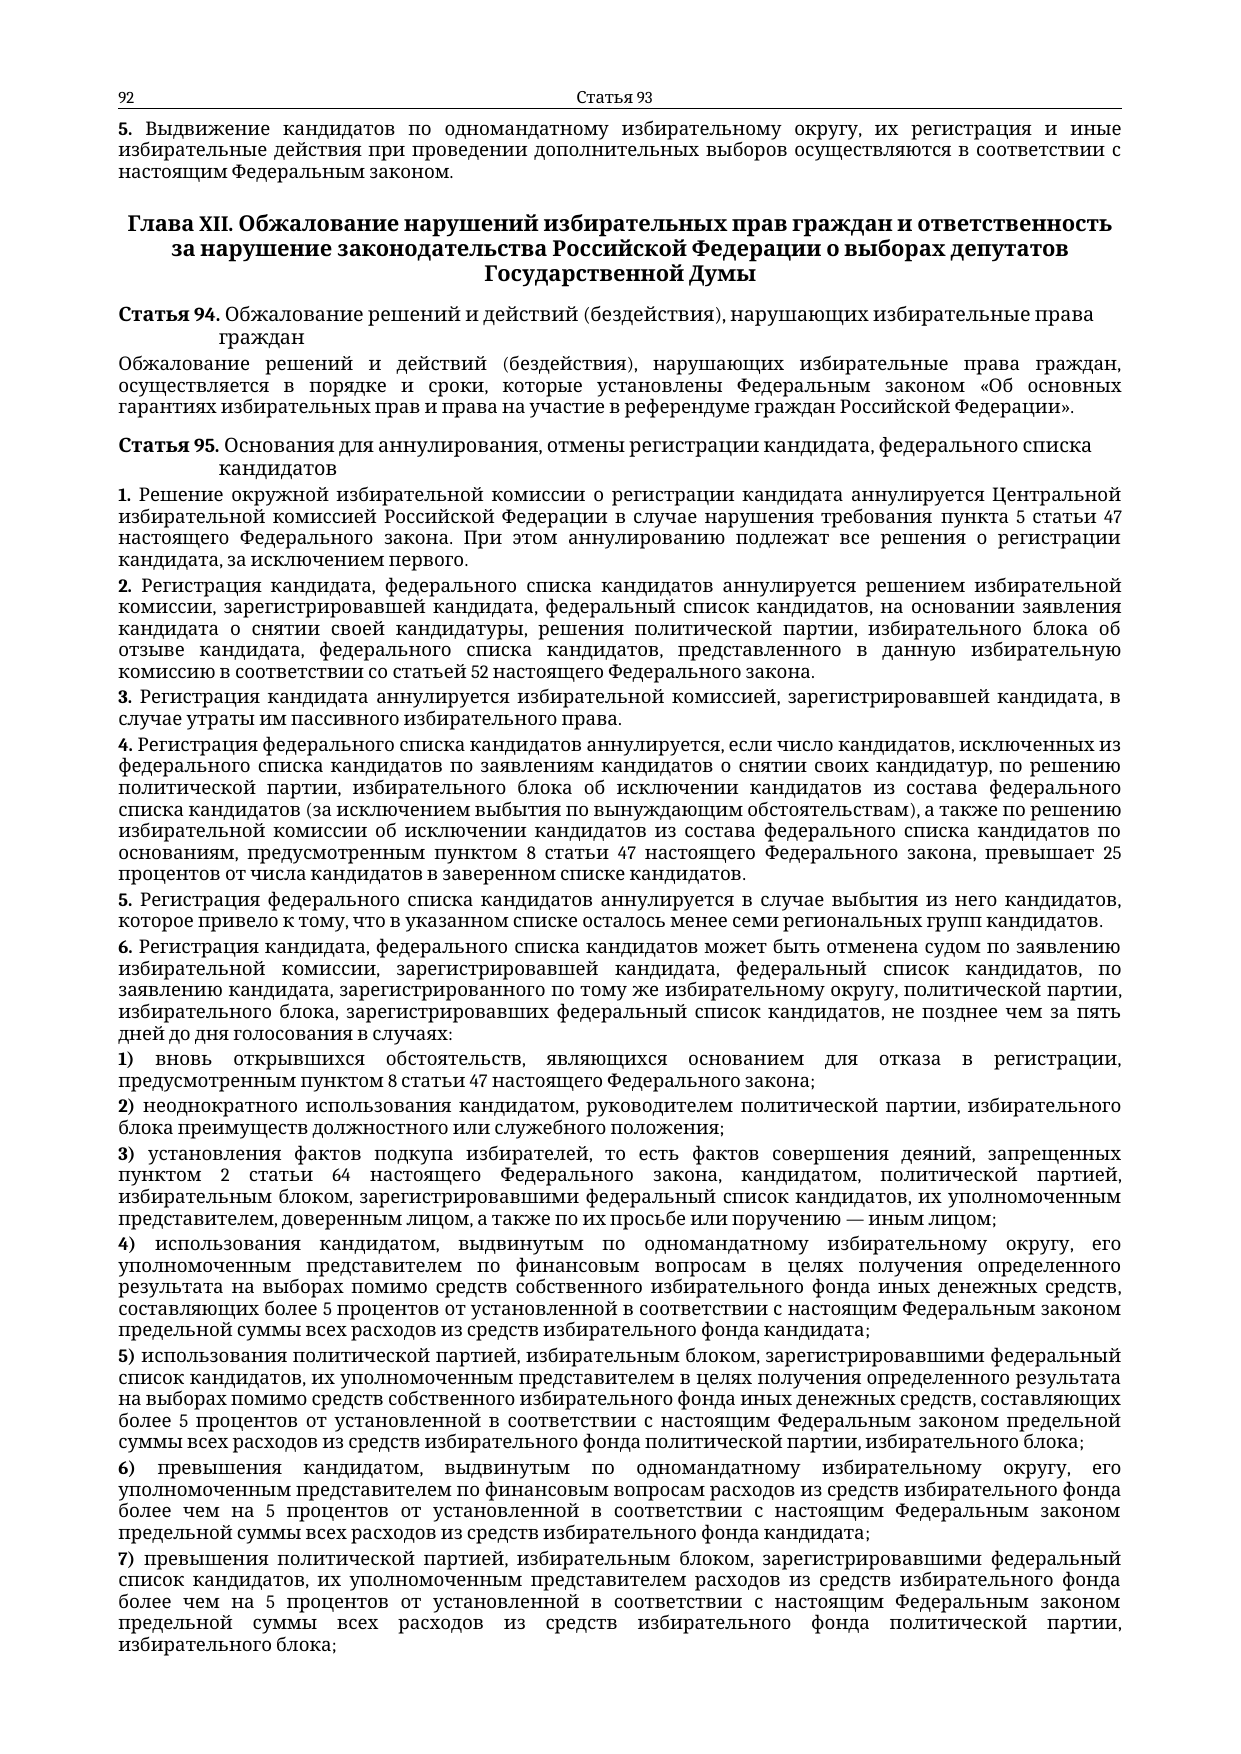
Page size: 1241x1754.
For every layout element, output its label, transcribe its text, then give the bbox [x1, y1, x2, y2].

text 5. Выдвижение кандидатов по одномандатному избирательному округу, их регистрация и иные избирательные действия при проведении дополнительных выборов осуществляются в соответствии с настоящим Федеральным законом. [118, 118, 1122, 183]
text 1. Решение окружной избирательной комиссии о регистрации кандидата аннулируется Центральной избирательной комиссией Российской Федерации в случае нарушения требования пункта 5 статьи 47 настоящего Федерального закона. При этом аннулированию подлежат все решения о регистрации кандидата, за исключением первого. [118, 485, 1122, 571]
text 3) установления фактов подкупа избирателей, то есть фактов совершения деяний, запрещенных пунктом 2 статьи 64 настоящего Федерального закона, кандидатом, политической партией, избирательным блоком, зарегистрировавшими федеральный список кандидатов, их уполномоченным представителем, доверенным лицом, а также по их просьбе или поручению — иным лицом; [118, 1143, 1122, 1229]
text 2. Регистрация кандидата, федерального списка кандидатов аннулируется решением избирательной комиссии, зарегистрировавшей кандидата, федеральный список кандидатов, на основании заявления кандидата о снятии своей кандидатуры, решения политической партии, избирательного блока об отзыве кандидата, федерального списка кандидатов, представленного в данную избирательную комиссию в соответствии со статьей 52 настоящего Федерального закона. [118, 575, 1122, 683]
text Обжалование решений и действий (бездействия), нарушающих избирательные права граждан, осуществляется в порядке и сроки, которые установлены Федеральным законом «Об основных гарантиях избирательных прав и права на участие в референдуме граждан Российской Федерации». [118, 354, 1122, 418]
text 4. Регистрация федерального списка кандидатов аннулируется, если число кандидатов, исключенных из федерального списка кандидатов по заявлениям кандидатов о снятии своих кандидатур, по решению политической партии, избирательного блока об исключении кандидатов из состава федерального списка кандидатов (за исключением выбытия по вынуждающим обстоятельствам), а также по решению избирательной комиссии об исключении кандидатов из состава федерального списка кандидатов по основаниям, предусмотренным пунктом 8 статьи 47 настоящего Федерального закона, превышает 25 процентов от числа кандидатов в заверенном списке кандидатов. [118, 734, 1122, 885]
text 1) вновь открывшихся обстоятельств, являющихся основанием для отказа в регистрации, предусмотренным пунктом 8 статьи 47 настоящего Федерального закона; [118, 1049, 1122, 1092]
text 3. Регистрация кандидата аннулируется избирательной комиссией, зарегистрировавшей кандидата, в случае утраты им пассивного избирательного права. [118, 687, 1122, 730]
subtitle Глава XII. Обжалование нарушений избирательных прав граждан и ответственность за нарушение законодательства Российской Федерации о выборах депутатов Государственной Думы [118, 212, 1122, 287]
text 4) использования кандидатом, выдвинутым по одномандатному избирательному округу, его уполномоченным представителем по финансовым вопросам в целях получения определенного результата на выборах помимо средств собственного избирательного фонда иных денежных средств, составляющих более 5 процентов от установленной в соответствии с настоящим Федеральным законом предельной суммы всех расходов из средств избирательного фонда кандидата; [118, 1234, 1122, 1342]
text 5) использования политической партией, избирательным блоком, зарегистрировавшими федеральный список кандидатов, их уполномоченным представителем в целях получения определенного результата на выборах помимо средств собственного избирательного фонда иных денежных средств, составляющих более 5 процентов от установленной в соответствии с настоящим Федеральным законом предельной суммы всех расходов из средств избирательного фонда политической партии, избирательного блока; [118, 1346, 1122, 1453]
text 5. Регистрация федерального списка кандидатов аннулируется в случае выбытия из него кандидатов, которое привело к тому, что в указанном списке осталось менее семи региональных групп кандидатов. [118, 889, 1122, 933]
subtitle Статья 95. Основания для аннулирования, отмены регистрации кандидата, федерального списка кандидатов [118, 435, 1122, 481]
text 6) превышения кандидатом, выдвинутым по одномандатному избирательному округу, его уполномоченным представителем по финансовым вопросам расходов из средств избирательного фонда более чем на 5 процентов от установленной в соответствии с настоящим Федеральным законом предельной суммы всех расходов из средств избирательного фонда кандидата; [118, 1458, 1122, 1544]
text 6. Регистрация кандидата, федерального списка кандидатов может быть отменена судом по заявлению избирательной комиссии, зарегистрировавшей кандидата, федеральный список кандидатов, по заявлению кандидата, зарегистрированного по тому же избирательному округу, политической партии, избирательного блока, зарегистрировавших федеральный список кандидатов, не позднее чем за пять дней до дня голосования в случаях: [118, 937, 1122, 1044]
subtitle Статья 94. Обжалование решений и действий (бездействия), нарушающих избирательные права граждан [118, 304, 1122, 349]
text 7) превышения политической партией, избирательным блоком, зарегистрировавшими федеральный список кандидатов, их уполномоченным представителем расходов из средств избирательного фонда более чем на 5 процентов от установленной в соответствии с настоящим Федеральным законом предельной суммы всех расходов из средств избирательного фонда политической партии, избирательного блока; [118, 1548, 1122, 1656]
text 2) неоднократного использования кандидатом, руководителем политической партии, избирательного блока преимуществ должностного или служебного положения; [118, 1096, 1122, 1139]
